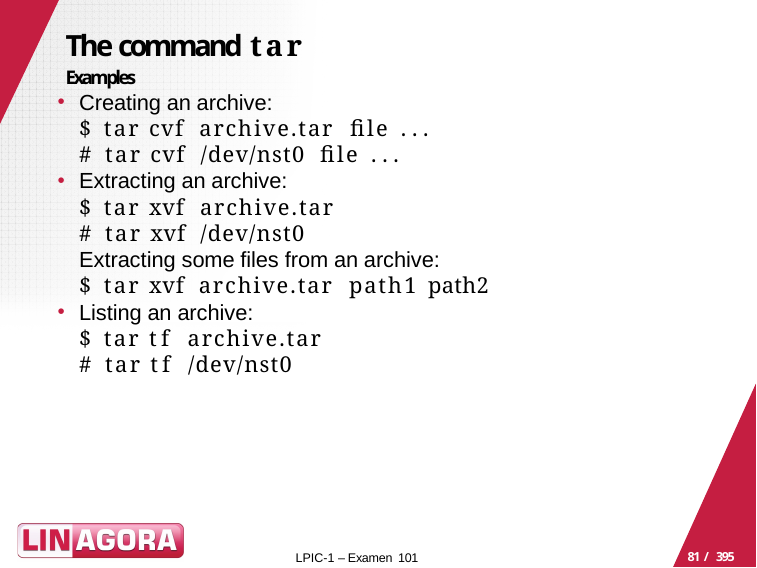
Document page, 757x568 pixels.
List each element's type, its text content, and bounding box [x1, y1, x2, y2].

text_box <numéro> / 395 [683, 549, 747, 568]
text_box Examples Creating an archive: $ tar cvf archive.tar file ... # tar cvf /dev/nst0 file ... Extracting an archive: $ tar xvf archive.tar # tar xvf /dev/nst0 Extracting some files from an archive: $ tar xvf archive.tar path1 path2 Listing an archive: $ tar tf archive.tar # tar tf /dev/nst0 [55, 65, 523, 468]
text_box The command tar [63, 26, 697, 122]
picture [0, 0, 352, 352]
text_box [17, 520, 184, 562]
text_box LPIC-1 – Examen 101 [293, 549, 420, 568]
